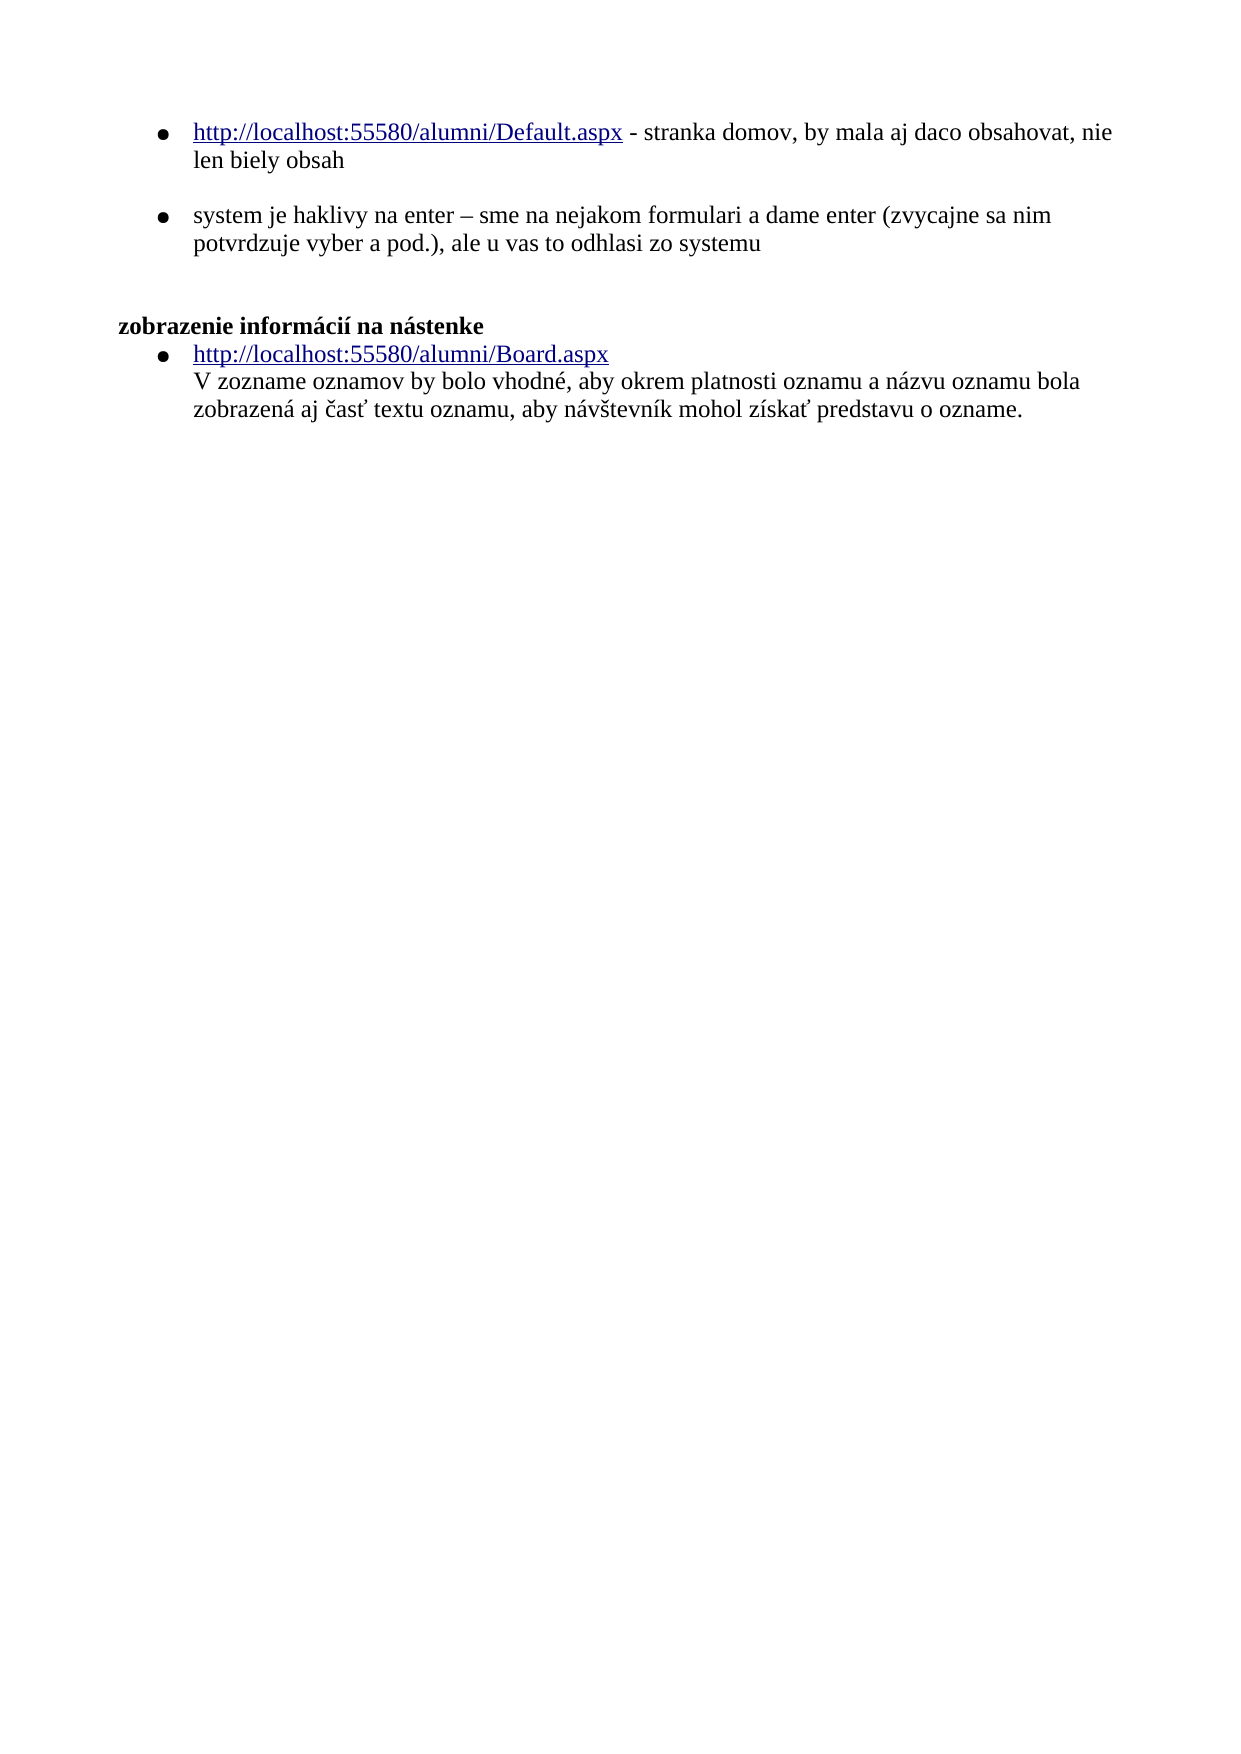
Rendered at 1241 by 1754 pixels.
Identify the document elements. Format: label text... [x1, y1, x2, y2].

list http://localhost:55580/alumni/Board.aspx [156, 340, 1122, 367]
list V zozname oznamov by bolo vhodné, aby okrem platnosti oznamu a názvu oznamu bola zobrazená aj časť textu oznamu, aby návštevník mohol získať predstavu o ozname. [156, 367, 1122, 423]
list http://localhost:55580/alumni/Default.aspx - stranka domov, by mala aj daco obsahovat, nie len biely obsah [156, 118, 1122, 173]
text zobrazenie informácií na nástenke [118, 312, 1122, 340]
list system je haklivy na enter – sme na nejakom formulari a dame enter (zvycajne sa nim potvrdzuje vyber a pod.), ale u vas to odhlasi zo systemu [156, 201, 1122, 257]
